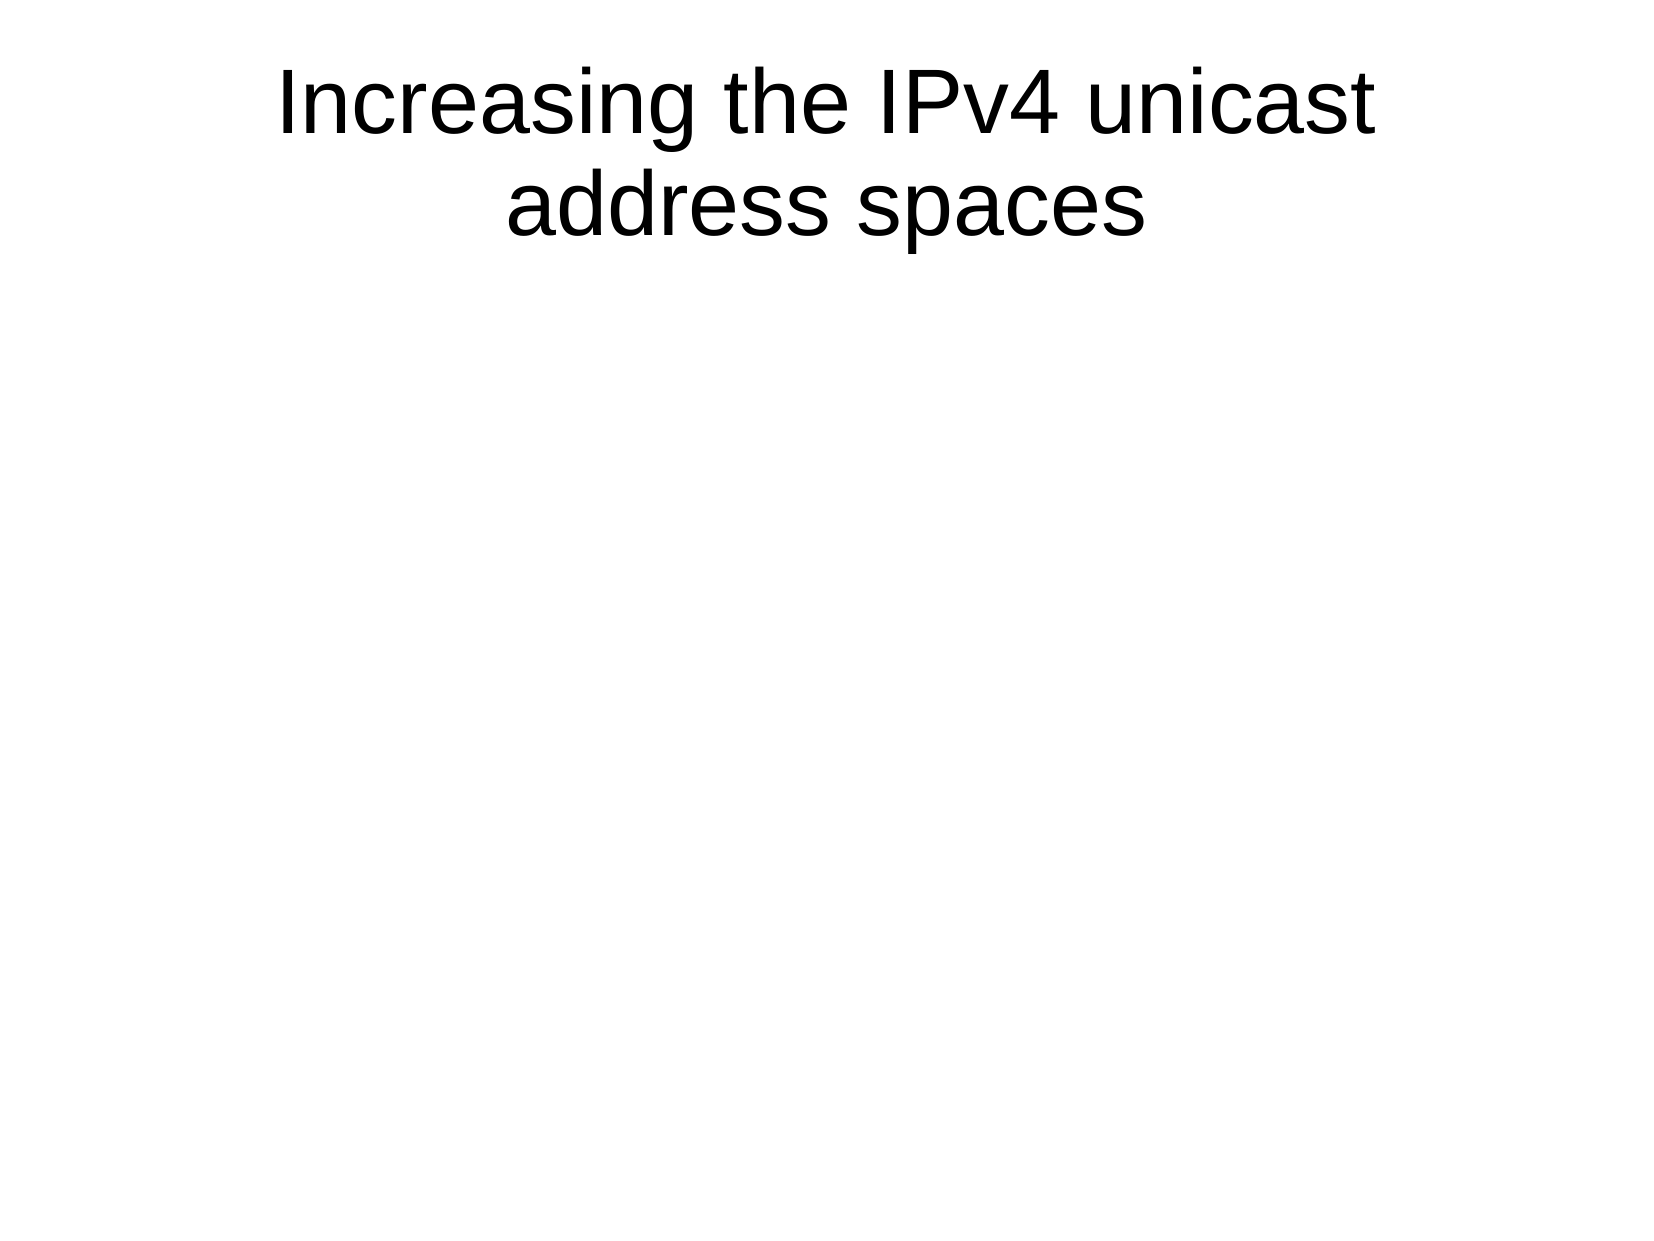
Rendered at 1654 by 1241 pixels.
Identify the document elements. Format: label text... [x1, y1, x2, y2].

title Increasing the IPv4 unicast address spaces [82, 49, 1571, 257]
